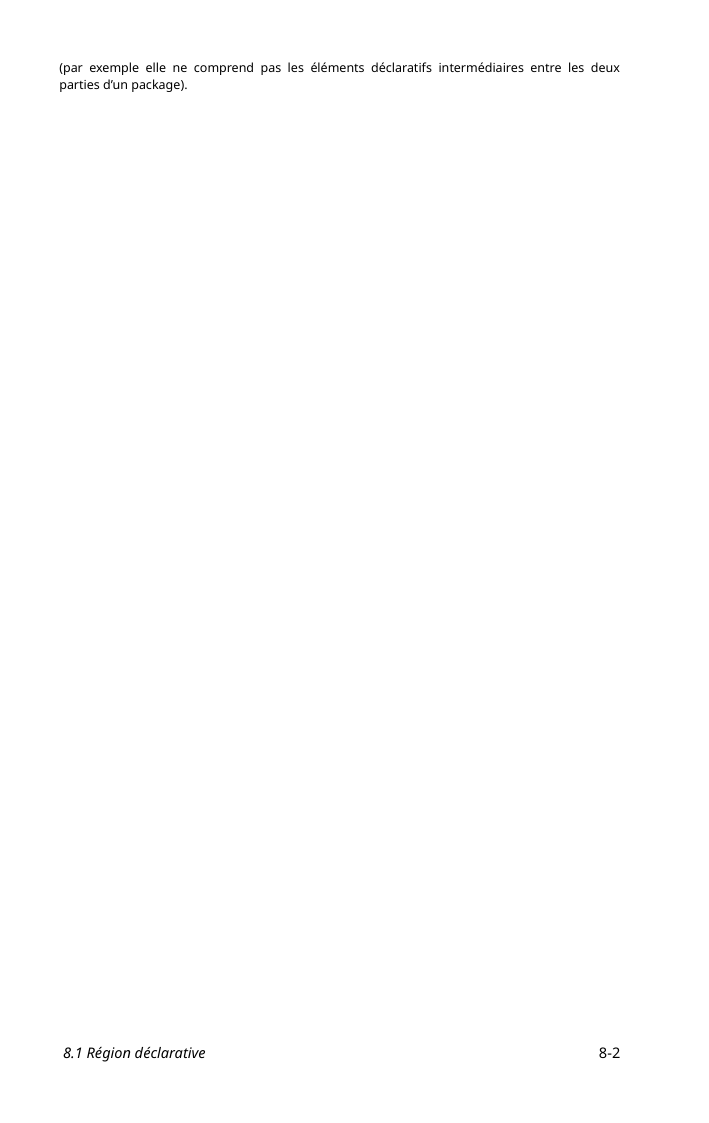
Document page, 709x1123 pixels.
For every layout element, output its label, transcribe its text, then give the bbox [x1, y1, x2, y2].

text (par exemple elle ne comprend pas les éléments déclaratifs intermédiaires entre les deux parties d’un package). [59, 59, 620, 93]
